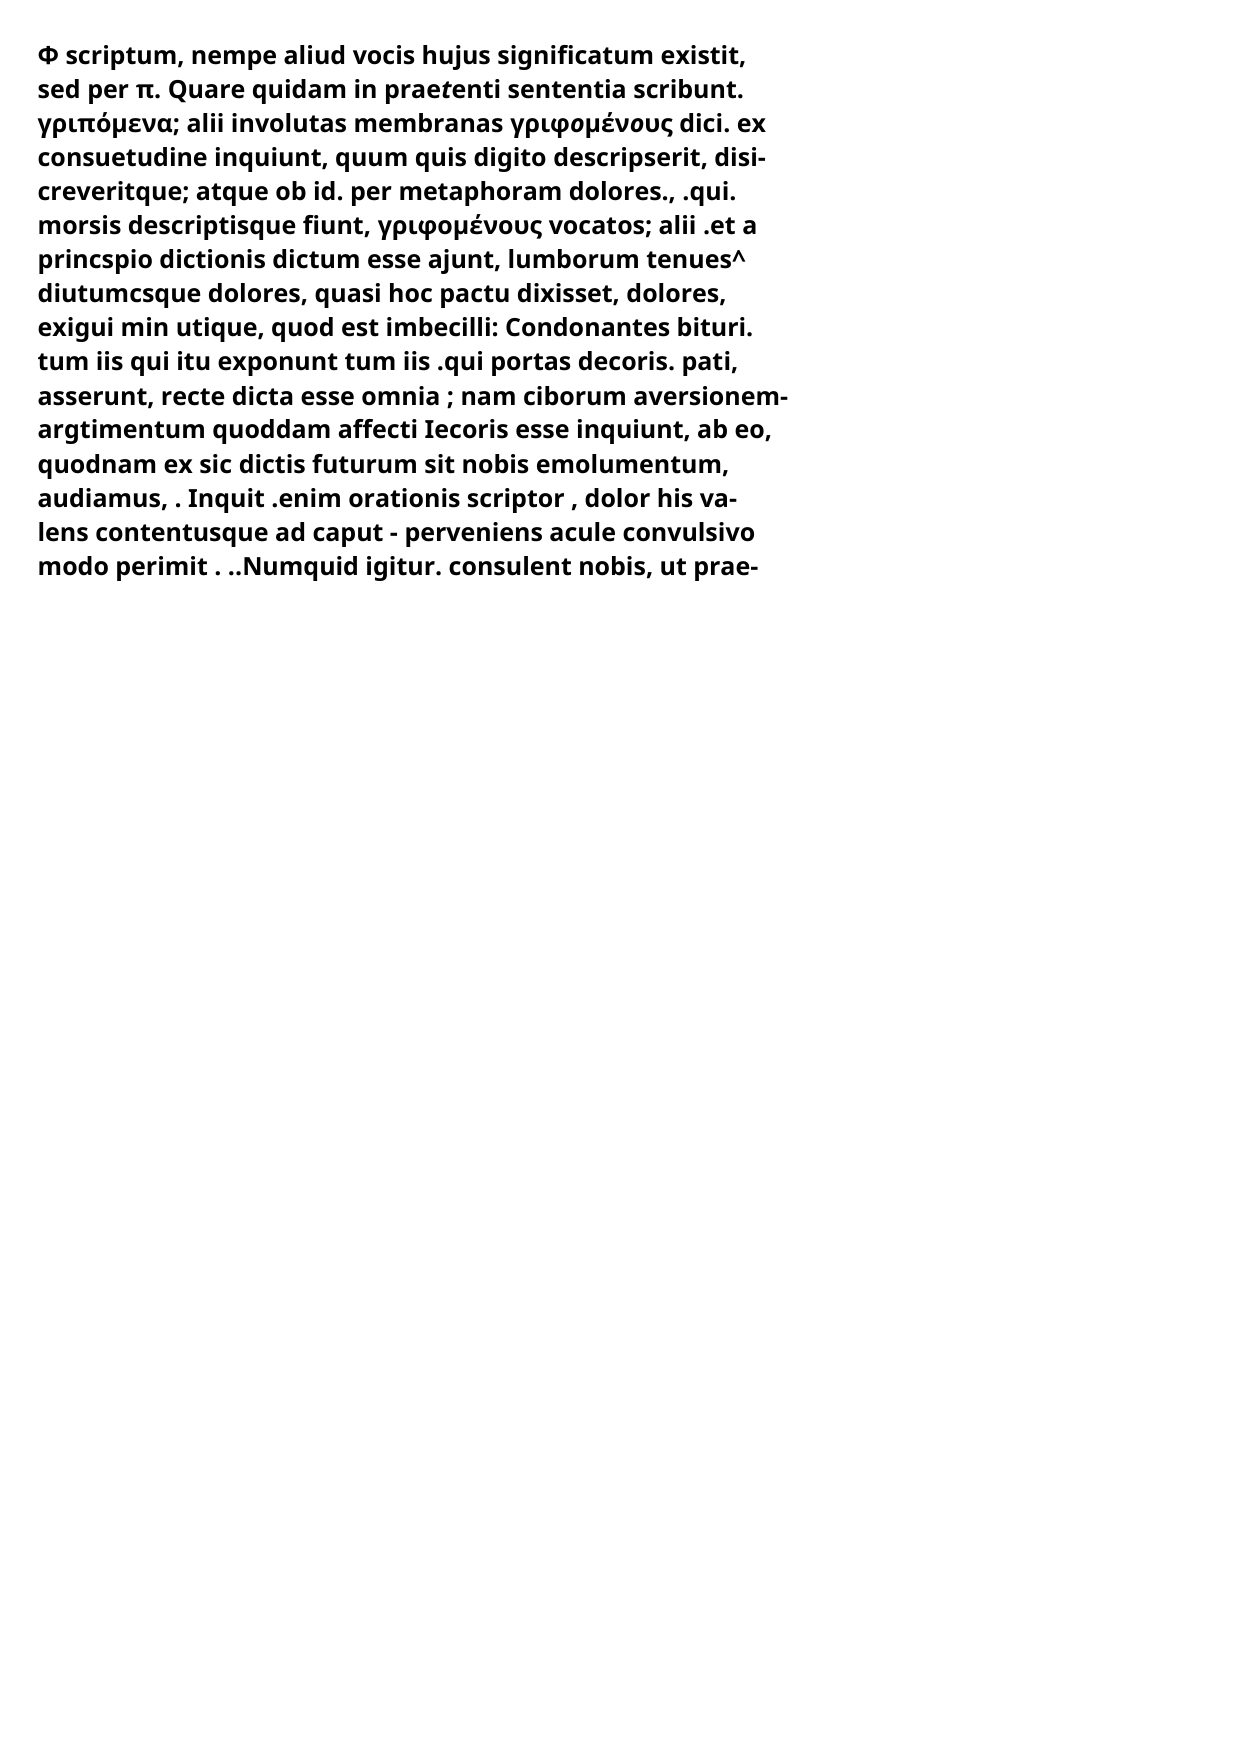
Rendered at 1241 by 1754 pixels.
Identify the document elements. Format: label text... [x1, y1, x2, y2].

text Φ scriptum, nempe aliud vocis hujus significatum existit, sed per π. Quare quidam in praetenti sententia scribunt. γριπόμενα; alii involutas membranas γριφομένους dici. ex consuetudine inquiunt, quum quis digito descripserit, disi- creveritque; atque ob id. per metaphoram dolores., .qui. morsis descriptisque fiunt, γριφομένους vocatos; alii .et a princspio dictionis dictum esse ajunt, lumborum tenues^ diutumcsque dolores, quasi hoc pactu dixisset, dolores, exigui min utique, quod est imbecilli: Condonantes bituri. tum iis qui itu exponunt tum iis .qui portas decoris. pati, asserunt, recte dicta esse omnia ; nam ciborum aversionem- argtimentum quoddam affecti Iecoris esse inquiunt, ab eo, quodnam ex sic dictis futurum sit nobis emolumentum, audiamus, . Inquit .enim orationis scriptor , dolor his va- lens contentusque ad caput - perveniens acule convulsivo modo perimit . ..Numquid igitur. consulent nobis, ut prae- [37, 37, 1203, 582]
